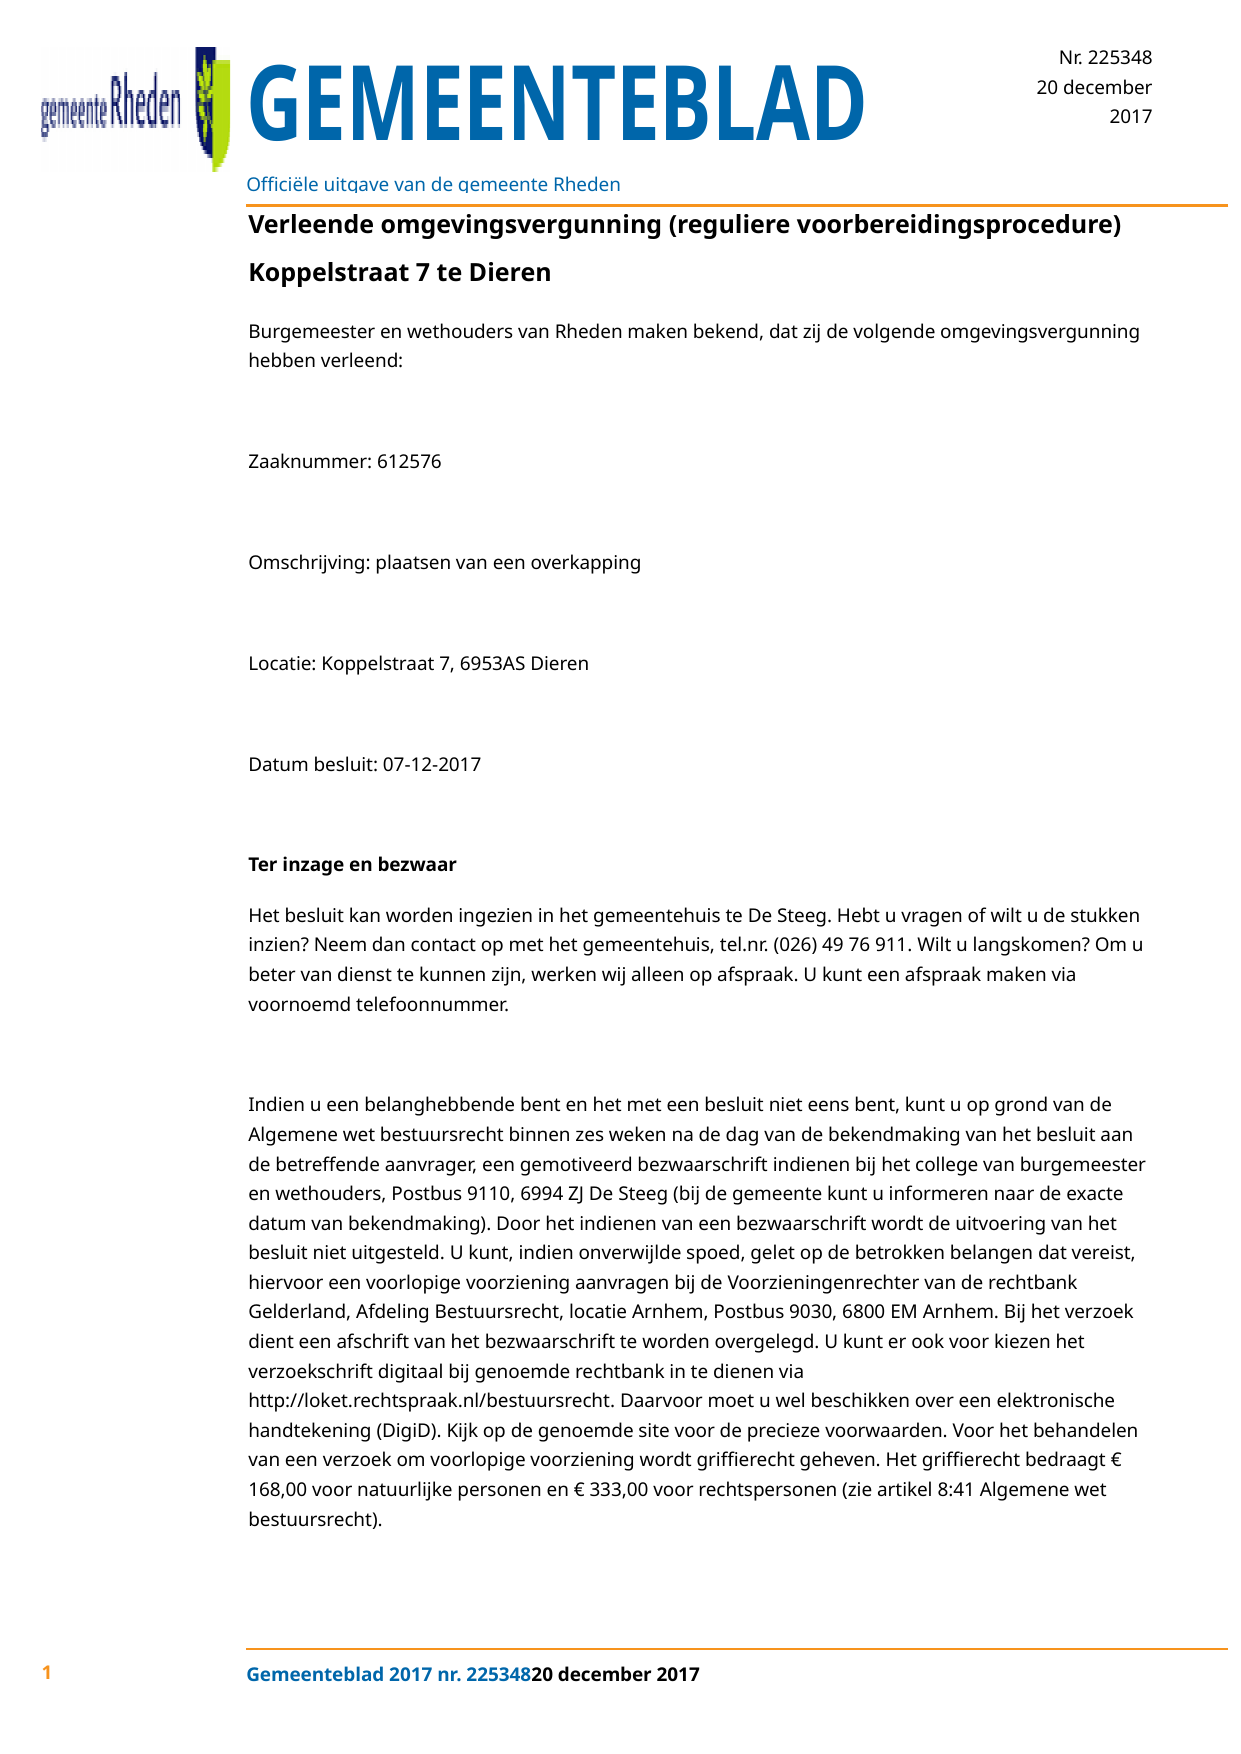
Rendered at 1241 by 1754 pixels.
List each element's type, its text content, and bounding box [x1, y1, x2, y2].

picture [41, 47, 231, 172]
text Burgemeester en wethouders van Rheden maken bekend, dat zij de volgende omgevingsvergunning hebben verleend: [248, 318, 1152, 373]
text Omschrijving: plaatsen van een overkapping [248, 549, 1152, 575]
text Ter inzage en bezwaar [248, 852, 1152, 877]
text Verleende omgevingsvergunning (reguliere voorbereidingsprocedure) Koppelstraat 7 te Dieren [248, 207, 1152, 288]
text Het besluit kan worden ingezien in het gemeentehuis te De Steeg. Hebt u vragen of wilt u de stukken inzien? Neem dan contact op met het gemeentehuis, tel.nr. (026) 49 76 911. Wilt u langskomen? Om u beter van dienst te kunnen zijn, werken wij alleen op afspraak. U kunt een afspraak maken via voornoemd telefoonnummer. [248, 902, 1152, 1017]
text Datum besluit: 07-12-2017 [248, 751, 1152, 777]
text Locatie: Koppelstraat 7, 6953AS Dieren [248, 650, 1152, 676]
text Indien u een belanghebbende bent en het met een besluit niet eens bent, kunt u op grond van de Algemene wet bestuursrecht binnen zes weken na de dag van de bekendmaking van het besluit aan de betreffende aanvrager, een gemotiveerd bezwaarschrift indienen bij het college van burgemeester en wethouders, Postbus 9110, 6994 ZJ De Steeg (bij de gemeente kunt u informeren naar de exacte datum van bekendmaking). Door het indienen van een bezwaarschrift wordt de uitvoering van het besluit niet uitgesteld. U kunt, indien onverwijlde spoed, gelet op de betrokken belangen dat vereist, hiervoor een voorlopige voorziening aanvragen bij de Voorzieningenrechter van de rechtbank Gelderland, Afdeling Bestuursrecht, locatie Arnhem, Postbus 9030, 6800 EM Arnhem. Bij het verzoek dient een afschrift van het bezwaarschrift te worden overgelegd. U kunt er ook voor kiezen het verzoekschrift digitaal bij genoemde rechtbank in te dienen via http://loket.rechtspraak.nl/bestuursrecht. Daarvoor moet u wel beschikken over een elektronische handtekening (DigiD). Kijk op de genoemde site voor de precieze voorwaarden. Voor het behandelen van een verzoek om voorlopige voorziening wordt griffierecht geheven. Het griffierecht bedraagt € 168,00 voor natuurlijke personen en € 333,00 voor rechtspersonen (zie artikel 8:41 Algemene wet bestuursrecht). [248, 1092, 1152, 1532]
text Zaaknummer: 612576 [248, 448, 1152, 474]
